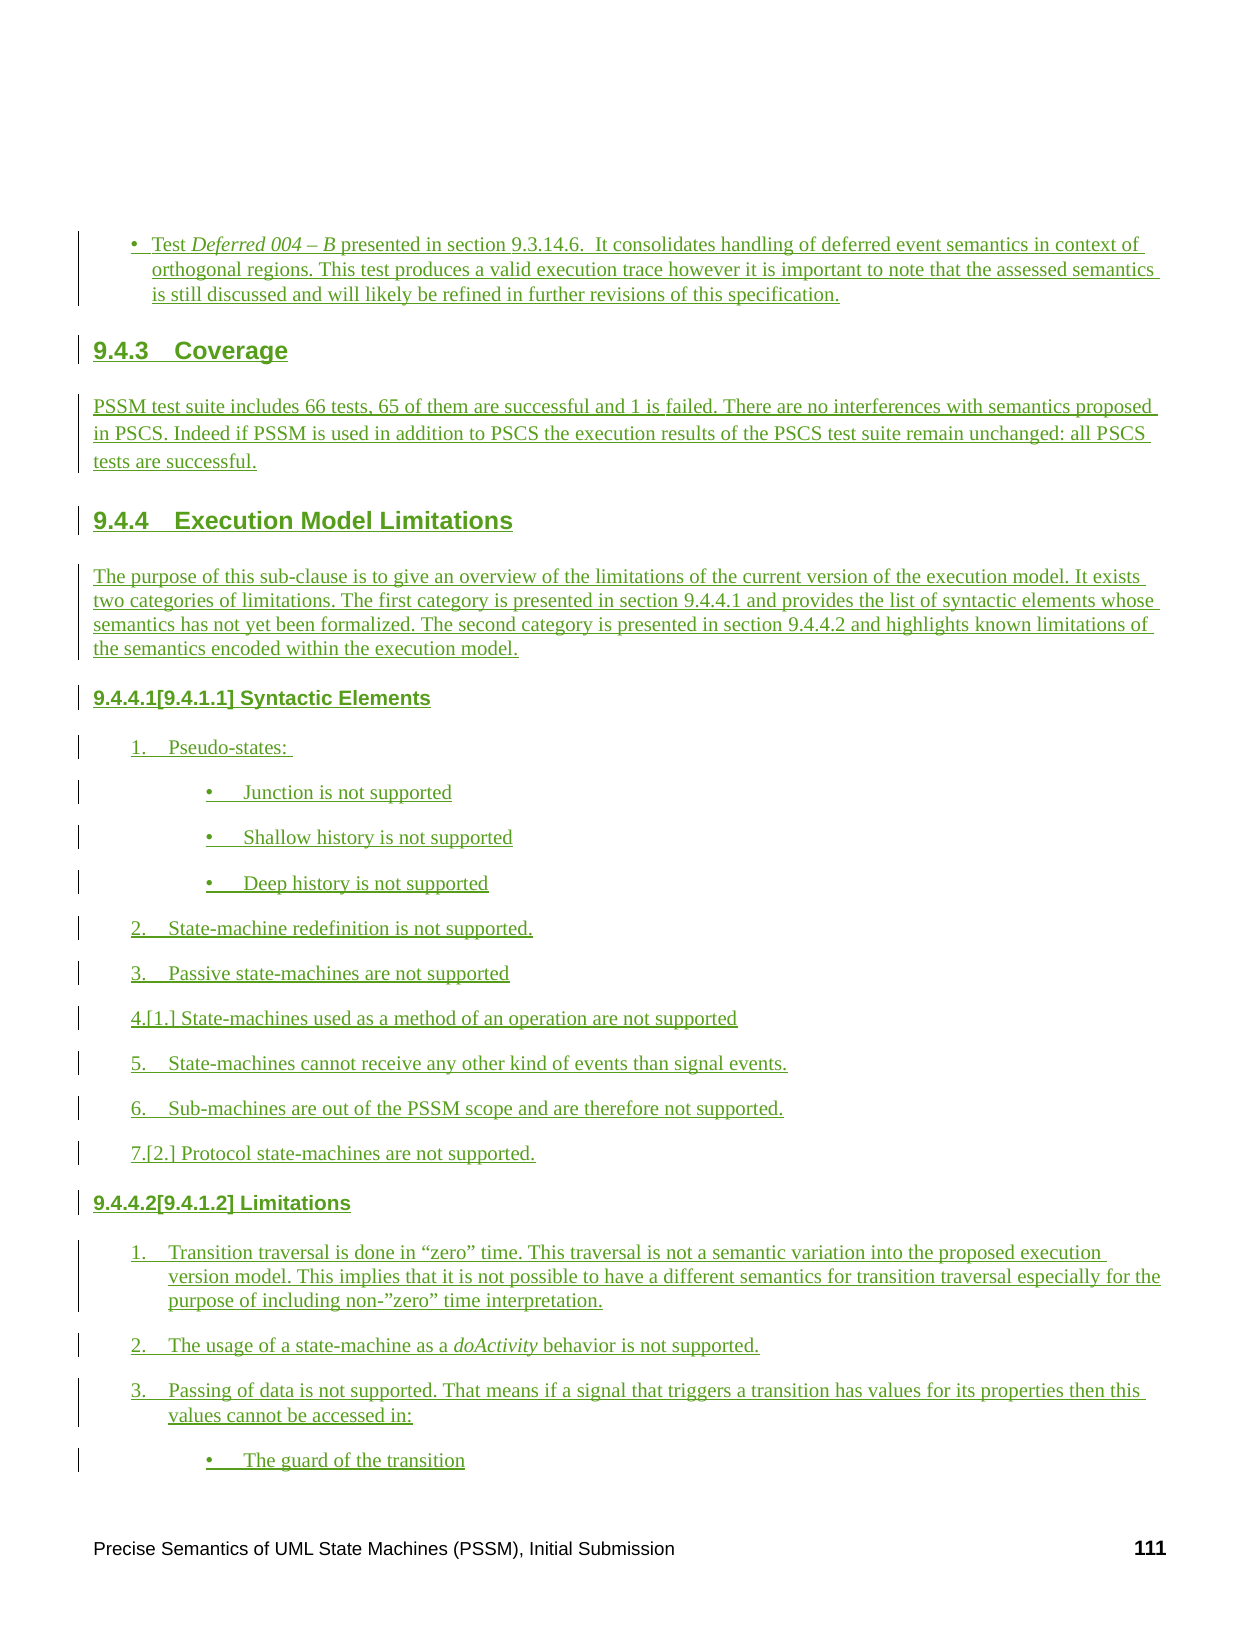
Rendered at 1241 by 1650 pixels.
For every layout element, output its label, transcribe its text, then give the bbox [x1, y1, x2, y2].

list Passive state-machines are not supported [131, 961, 1164, 985]
subtitle Limitations [93, 1190, 1164, 1215]
subtitle Coverage [93, 335, 1164, 364]
list State-machine redefinition is not supported. [131, 916, 1164, 939]
list State-machines cannot receive any other kind of events than signal events. [131, 1051, 1164, 1075]
text PSSM test suite includes 66 tests, 65 of them are successful and 1 is failed. There are no interferences with semantics proposed in PSCS. Indeed if PSSM is used in addition to PSCS the execution results of the PSCS test suite remain unchanged: all PSCS tests are successful. [93, 393, 1164, 473]
list The guard of the transition [189, 1448, 1164, 1472]
list Shallow history is not supported [189, 825, 1164, 849]
subtitle Execution Model Limitations [93, 506, 1164, 535]
list Test Deferred 004 – B presented in section 9.3.14.6. It consolidates handling of deferred event semantics in context of orthogonal regions. This test produces a valid execution trace however it is important to note that the assessed semantics is still discussed and will likely be refined in further revisions of this specification. [131, 231, 1164, 306]
list Sub-machines are out of the PSSM scope and are therefore not supported. [131, 1096, 1164, 1120]
list Transition traversal is done in “zero” time. This traversal is not a semantic variation into the proposed execution version model. This implies that it is not possible to have a different semantics for transition traversal especially for the purpose of including non-”zero” time interpretation. [131, 1240, 1164, 1312]
list Deep history is not supported [189, 870, 1164, 894]
list The usage of a state-machine as a doActivity behavior is not supported. [131, 1333, 1164, 1357]
list Passing of data is not supported. That means if a signal that triggers a transition has values for its properties then this values cannot be accessed in: [131, 1378, 1164, 1427]
subtitle Syntactic Elements [93, 685, 1164, 710]
list State-machines used as a method of an operation are not supported [131, 1006, 1164, 1030]
list Pseudo-states: [131, 735, 1164, 759]
list Protocol state-machines are not supported. [131, 1141, 1164, 1165]
text The purpose of this sub-clause is to give an overview of the limitations of the current version of the execution model. It exists two categories of limitations. The first category is presented in section 9.4.4.1 and provides the list of syntactic elements whose semantics has not yet been formalized. The second category is presented in section 9.4.4.2 and highlights known limitations of the semantics encoded within the execution model. [93, 564, 1164, 660]
list Junction is not supported [189, 780, 1164, 804]
